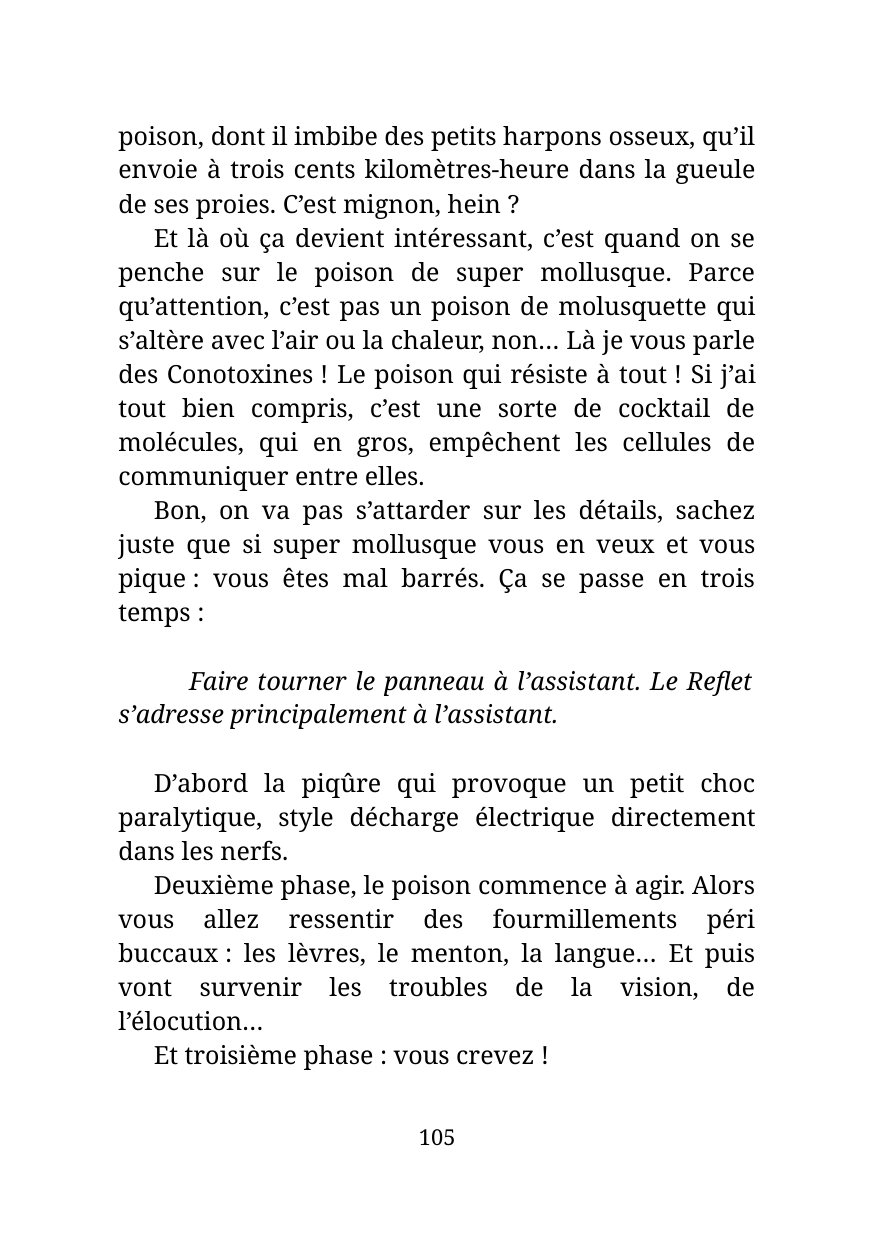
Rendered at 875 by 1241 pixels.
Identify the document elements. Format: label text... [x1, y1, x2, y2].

text poison, dont il imbibe des petits harpons osseux, qu’il envoie à trois cents kilomètres-heure dans la gueule de ses proies. C’est mignon, hein ? [118, 118, 756, 220]
text Et là où ça devient intéressant, c’est quand on se penche sur le poison de super mollusque. Parce qu’attention, c’est pas un poison de molusquette qui s’altère avec l’air ou la chaleur, non… Là je vous parle des Conotoxines ! Le poison qui résiste à tout ! Si j’ai tout bien compris, c’est une sorte de cocktail de molécules, qui en gros, empêchent les cellules de communiquer entre elles. [118, 220, 756, 493]
text Bon, on va pas s’attarder sur les détails, sachez juste que si super mollusque vous en veux et vous pique : vous êtes mal barrés. Ça se passe en trois temps : [118, 493, 756, 629]
text Deuxième phase, le poison commence à agir. Alors vous allez ressentir des fourmillements péri buccaux : les lèvres, le menton, la langue… Et puis vont survenir les troubles de la vision, de l’élocution… [118, 867, 756, 1038]
text Et troisième phase : vous crevez ! [118, 1038, 756, 1072]
text Faire tourner le panneau à l’assistant. Le Reflet s’adresse principalement à l’assistant. [118, 663, 756, 731]
text D’abord la piqûre qui provoque un petit choc paralytique, style décharge électrique directement dans les nerfs. [118, 765, 756, 867]
